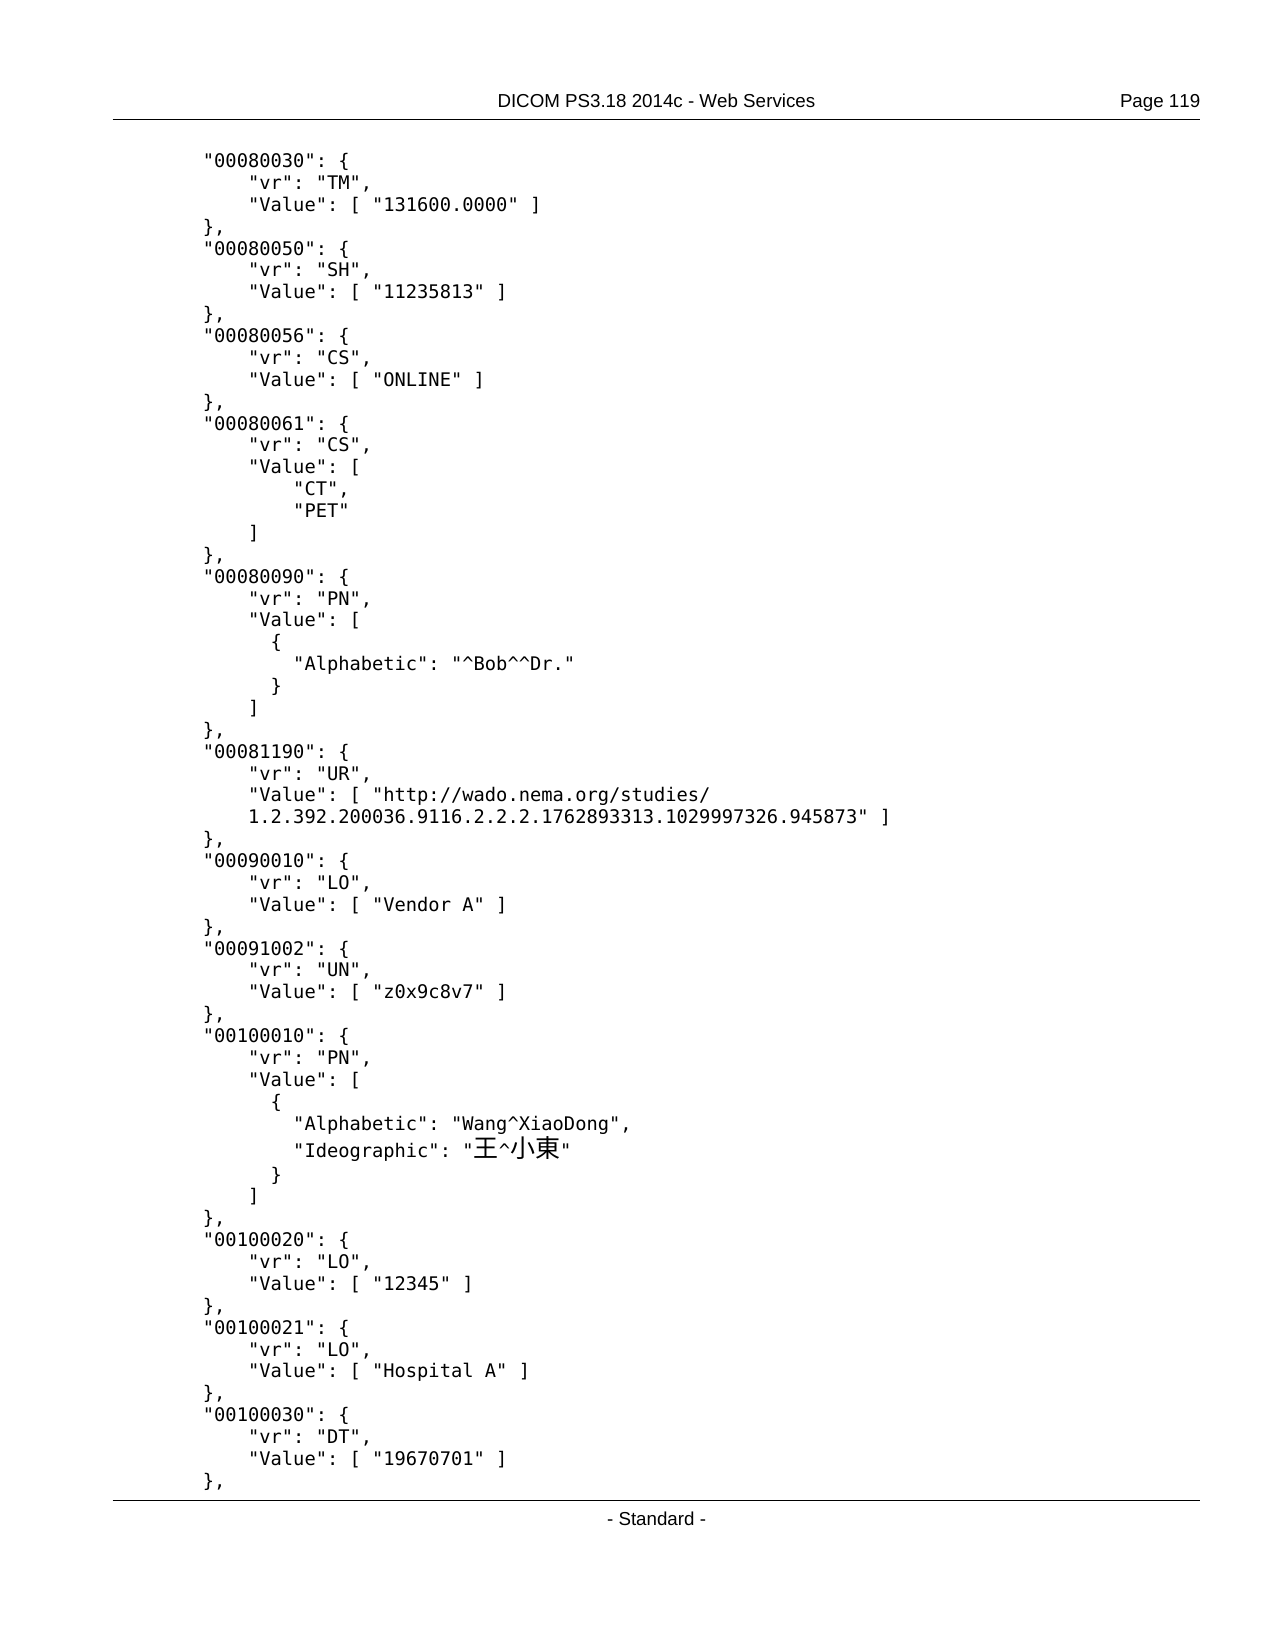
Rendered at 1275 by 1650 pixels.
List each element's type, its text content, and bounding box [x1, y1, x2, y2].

text "00080030": { "vr": "TM", "Value": [ "131600.0000" ] }, "00080050": { "vr": "SH", "Value": [ "11235813" ] }, "00080056": { "vr": "CS", "Value": [ "ONLINE" ] }, "00080061": { "vr": "CS", "Value": [ "CT", "PET" ] }, "00080090": { "vr": "PN", "Value": [ { "Alphabetic": "^Bob^^Dr." } ] }, "00081190": { "vr": "UR", "Value": [ "http://wado.nema.org/studies/ 1.2.392.200036.9116.2.2.2.1762893313.1029997326.945873" ] }, "00090010": { "vr": "LO", "Value": [ "Vendor A" ] }, "00091002": { "vr": "UN", "Value": [ "z0x9c8v7" ] }, "00100010": { "vr": "PN", "Value": [ { "Alphabetic": "Wang^XiaoDong", "Ideographic": "王^小東" } ] }, "00100020": { "vr": "LO", "Value": [ "12345" ] }, "00100021": { "vr": "LO", "Value": [ "Hospital A" ] }, "00100030": { "vr": "DT", "Value": [ "19670701" ] }, [112, 150, 1200, 1492]
